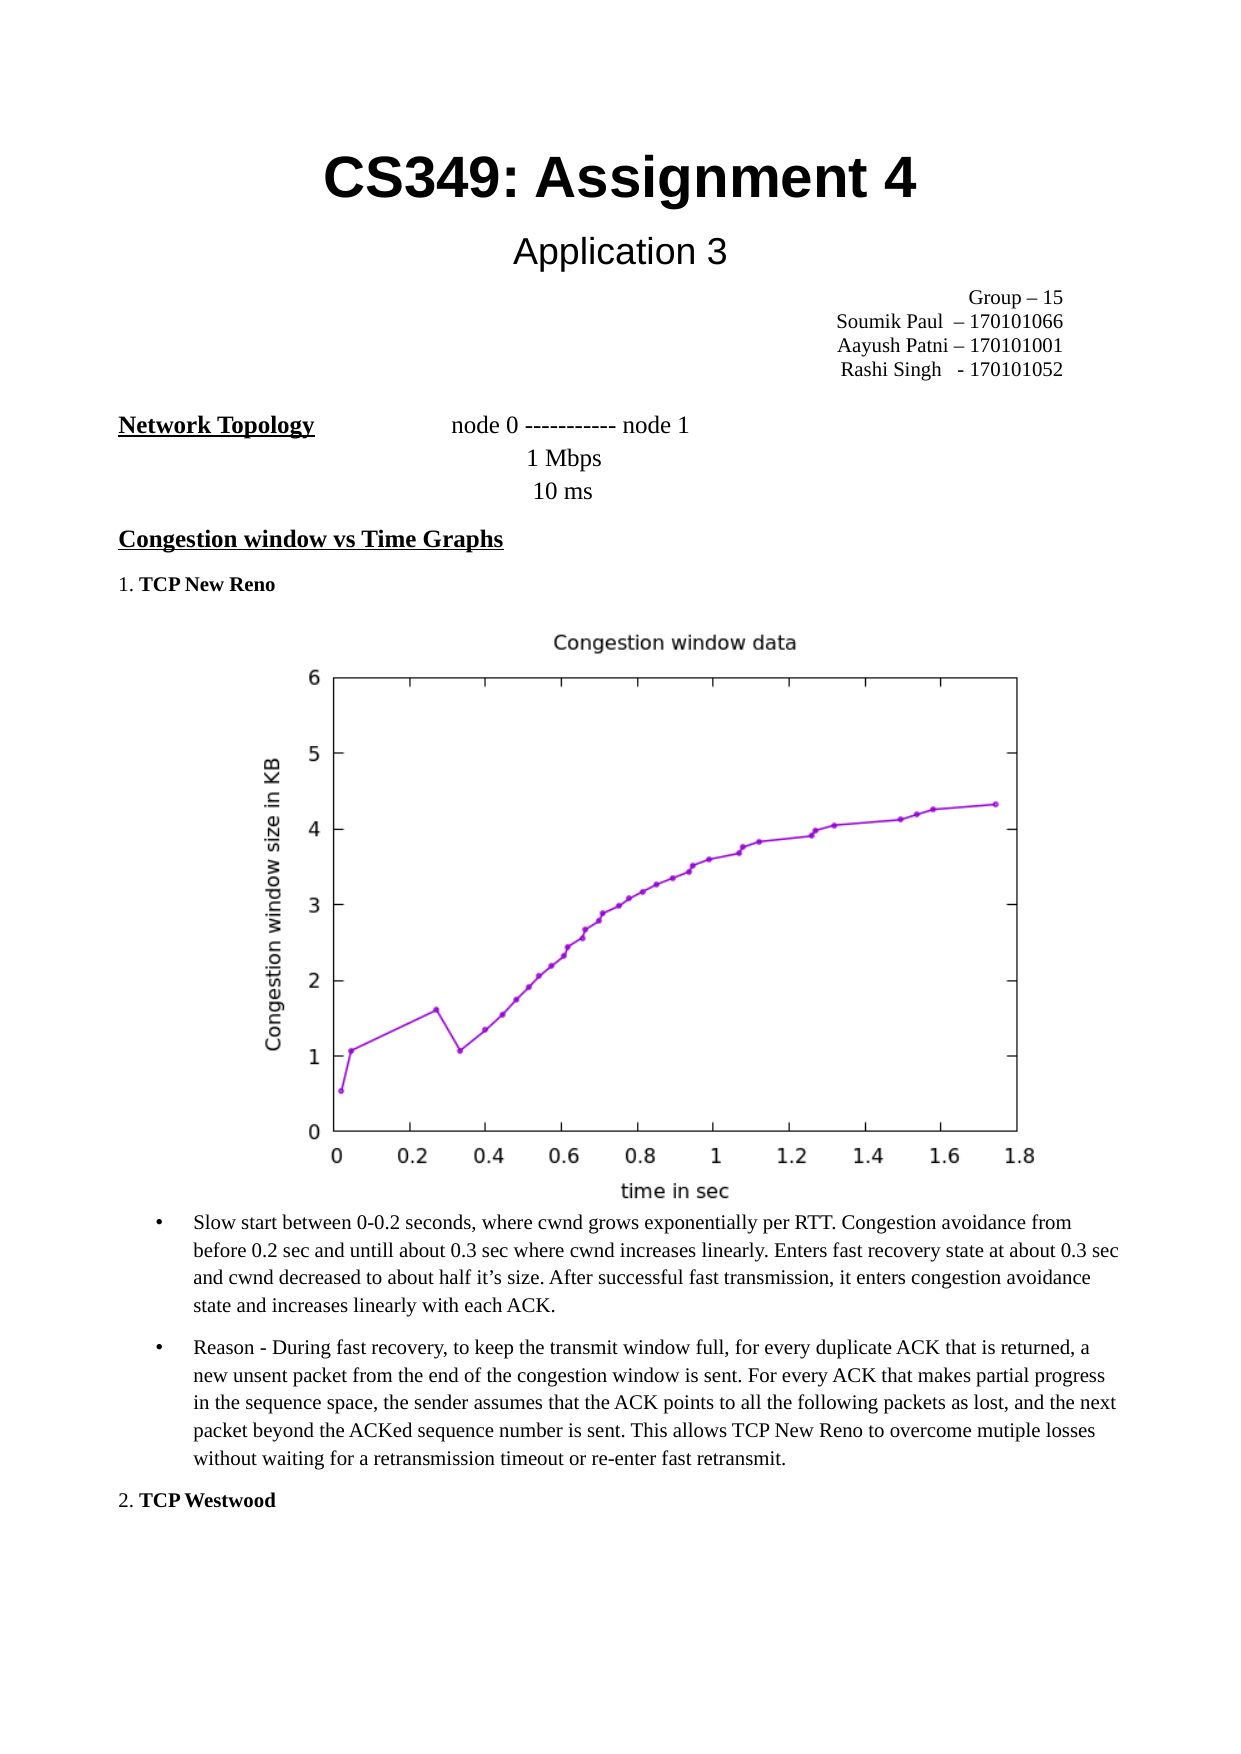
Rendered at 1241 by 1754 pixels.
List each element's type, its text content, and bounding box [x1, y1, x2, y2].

text Network Topology node 0 ----------- node 1 1 Mbps 10 ms [118, 410, 1122, 505]
text 1. TCP New Reno [118, 572, 1122, 596]
list Reason - During fast recovery, to keep the transmit window full, for every duplicate ACK that is returned, a new unsent packet from the end of the congestion window is sent. For every ACK that makes partial progress in the sequence space, the sender assumes that the ACK points to all the following packets as lost, and the next packet beyond the ACKed sequence number is sent. This allows TCP New Reno to overcome mutiple losses without waiting for a retransmission timeout or re-enter fast retransmit. [156, 1335, 1122, 1469]
text Congestion window vs Time Graphs [118, 524, 1122, 553]
text 2. TCP Westwood [118, 1488, 1122, 1512]
title CS349: Assignment 4 [118, 143, 1122, 210]
picture [253, 606, 1054, 1207]
list Slow start between 0-0.2 seconds, where cwnd grows exponentially per RTT. Congestion avoidance from before 0.2 sec and untill about 0.3 sec where cwnd increases linearly. Enters fast recovery state at about 0.3 sec and cwnd decreased to about half it’s size. After successful fast transmission, it enters congestion avoidance state and increases linearly with each ACK. [156, 1162, 1122, 1317]
subtitle Application 3 [118, 229, 1122, 272]
text Group – 15 Soumik Paul – 170101066 Aayush Patni – 170101001 Rashi Singh - 170101052 [177, 284, 1063, 381]
